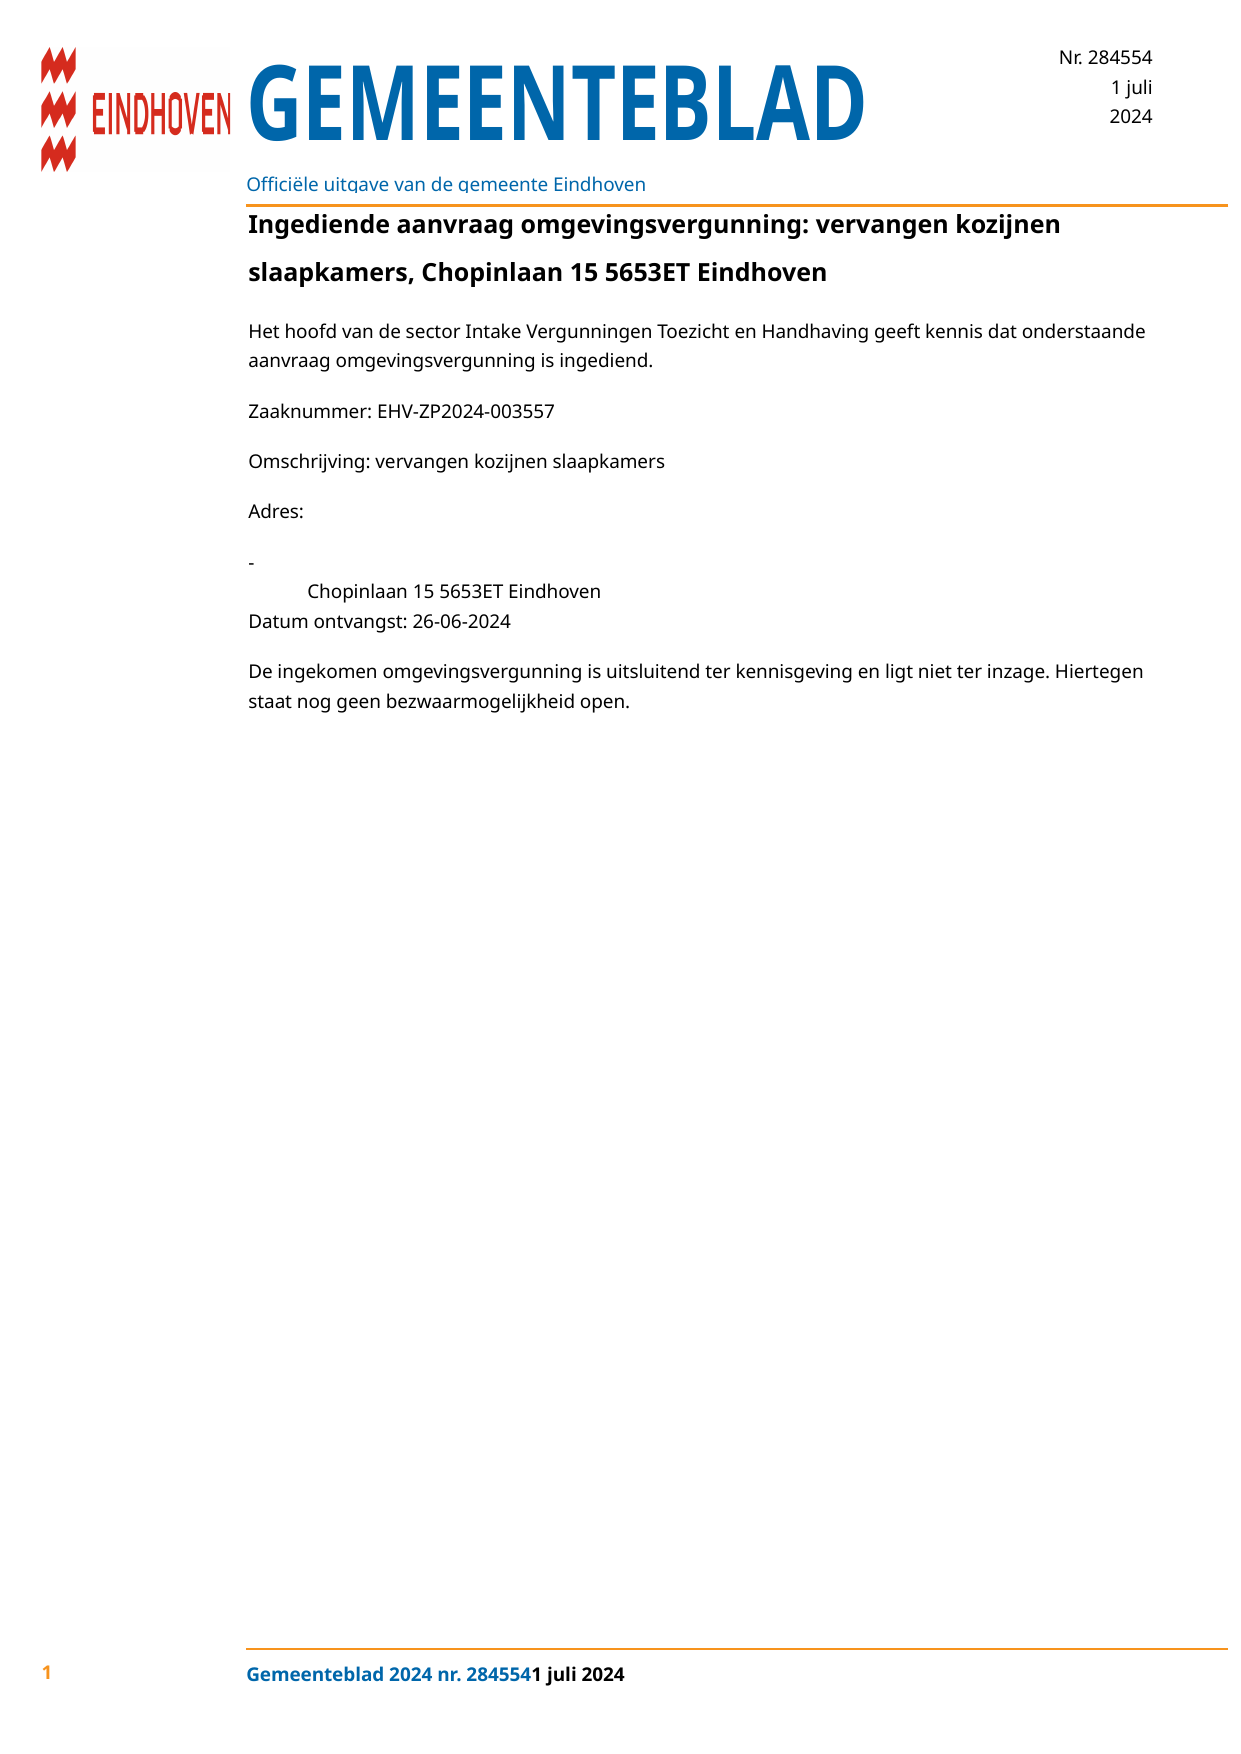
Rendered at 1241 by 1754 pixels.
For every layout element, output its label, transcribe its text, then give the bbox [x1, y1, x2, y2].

text Het hoofd van de sector Intake Vergunningen Toezicht en Handhaving geeft kennis dat onderstaande aanvraag omgevingsvergunning is ingediend. [248, 318, 1152, 373]
text Omschrijving: vervangen kozijnen slaapkamers [248, 448, 1152, 474]
picture [41, 47, 231, 172]
text Zaaknummer: EHV-ZP2024-003557 [248, 398, 1152, 424]
list Chopinlaan 15 5653ET Eindhoven [248, 579, 1152, 604]
text Datum ontvangst: 26-06-2024 [248, 608, 1152, 634]
text Adres: [248, 499, 1152, 524]
text De ingekomen omgevingsvergunning is uitsluitend ter kennisgeving en ligt niet ter inzage. Hiertegen staat nog geen bezwaarmogelijkheid open. [248, 659, 1152, 714]
text Ingediende aanvraag omgevingsvergunning: vervangen kozijnen slaapkamers, Chopinlaan 15 5653ET Eindhoven [248, 207, 1152, 288]
